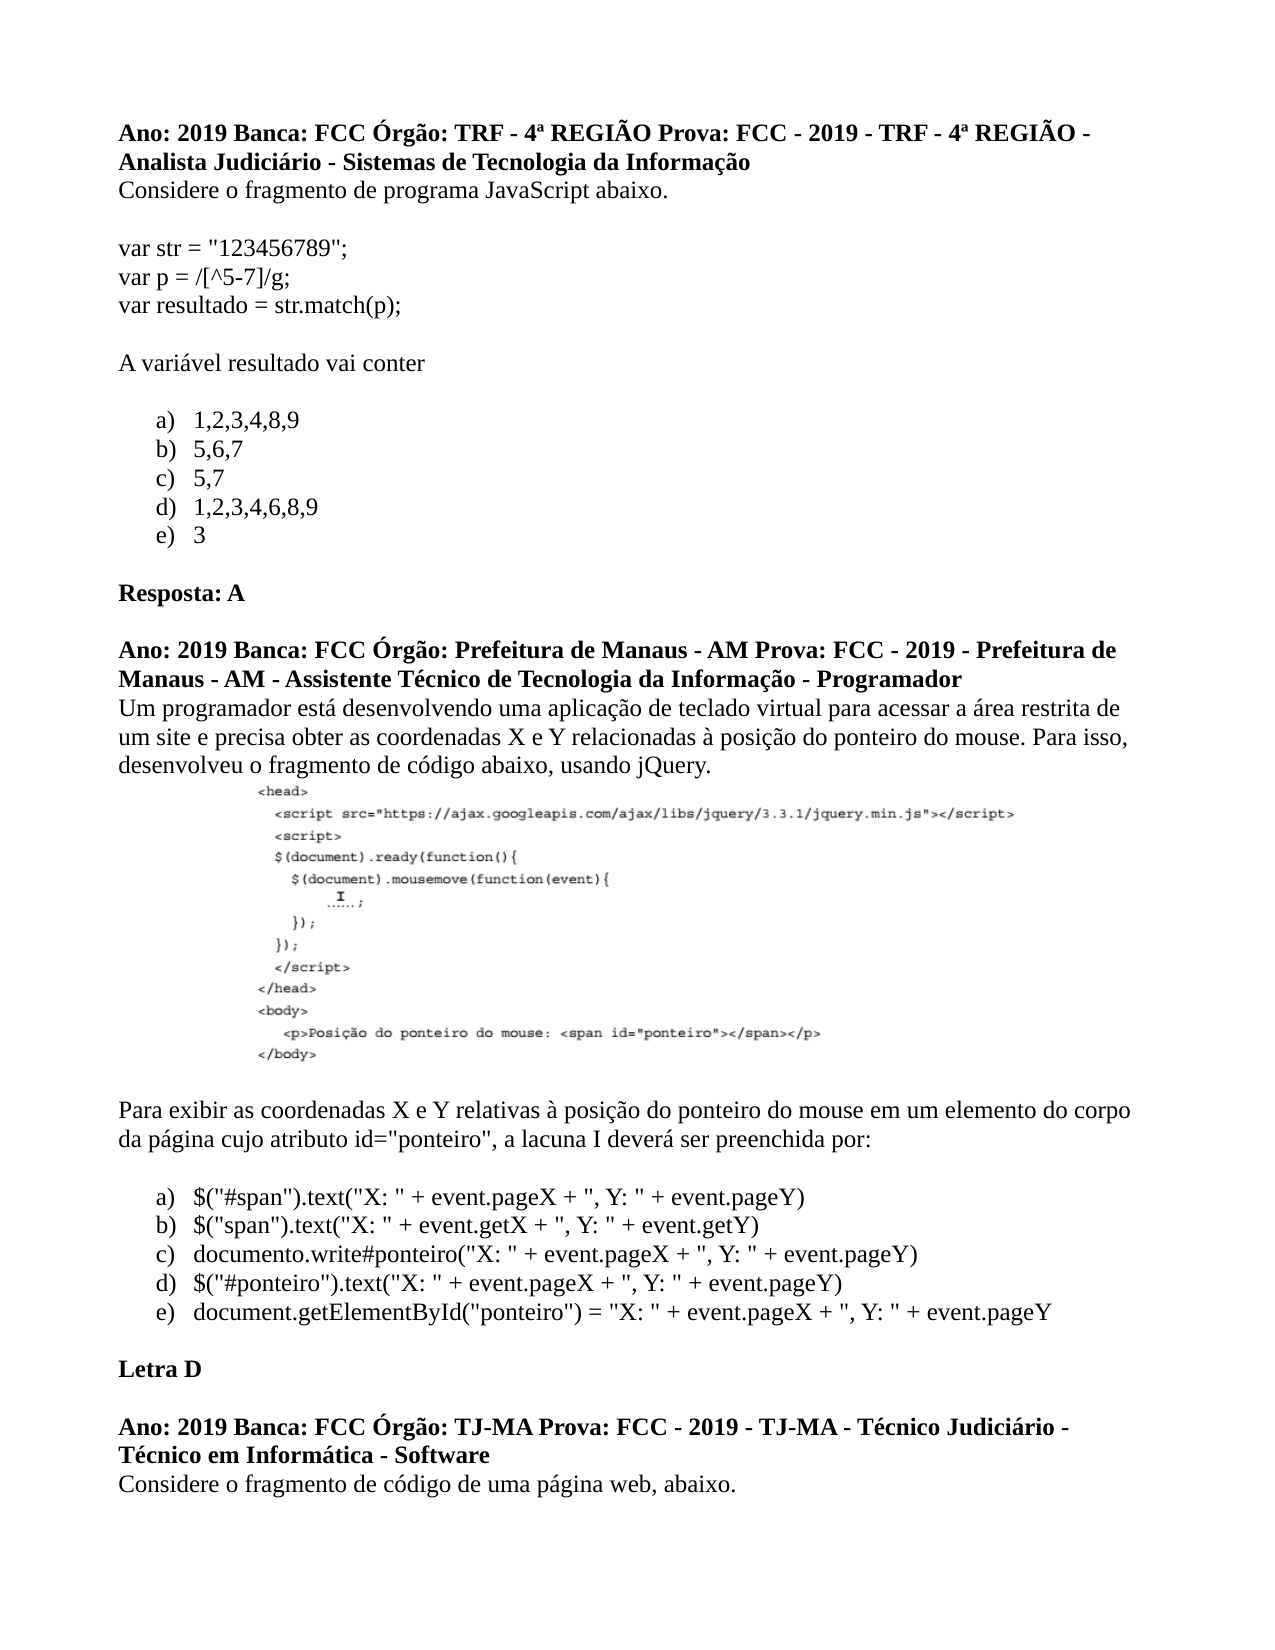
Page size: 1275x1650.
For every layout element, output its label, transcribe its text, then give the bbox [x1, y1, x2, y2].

text var p = /[^5-7]/g; [118, 262, 1157, 291]
text A variável resultado vai conter [118, 348, 1157, 377]
list 5,7 [156, 463, 1157, 492]
list $("#ponteiro").text("X: " + event.pageX + ", Y: " + event.pageY) [156, 1268, 1157, 1297]
list 1,2,3,4,8,9 [156, 406, 1157, 434]
text var str = "123456789"; [118, 233, 1157, 262]
text var resultado = str.match(p); [118, 291, 1157, 319]
list $("span").text("X: " + event.getX + ", Y: " + event.getY) [156, 1211, 1157, 1239]
text Para exibir as coordenadas X e Y relativas à posição do ponteiro do mouse em um elemento do corpo da página cujo atributo id="ponteiro", a lacuna I deverá ser preenchida por: [118, 1096, 1157, 1153]
list documento.write#ponteiro("X: " + event.pageX + ", Y: " + event.pageY) [156, 1239, 1157, 1268]
list $("#span").text("X: " + event.pageX + ", Y: " + event.pageY) [156, 1182, 1157, 1211]
list 3 [156, 521, 1157, 549]
text Um programador está desenvolvendo uma aplicação de teclado virtual para acessar a área restrita de um site e precisa obter as coordenadas X e Y relacionadas à posição do ponteiro do mouse. Para isso, desenvolveu o fragmento de código abaixo, usando jQuery. [118, 693, 1157, 779]
text Letra D [118, 1354, 1157, 1383]
text Resposta: A [118, 578, 1157, 607]
text Ano: 2019 Banca: FCC Órgão: TJ-MA Prova: FCC - 2019 - TJ-MA - Técnico Judiciário - Técnico em Informática - Software [118, 1412, 1157, 1469]
list 1,2,3,4,6,8,9 [156, 492, 1157, 521]
text Considere o fragmento de código de uma página web, abaixo. [118, 1469, 1157, 1498]
text Considere o fragmento de programa JavaScript abaixo. [118, 176, 1157, 204]
list 5,6,7 [156, 434, 1157, 463]
list document.getElementById("ponteiro") = "X: " + event.pageX + ", Y: " + event.pageY [156, 1297, 1157, 1326]
text Ano: 2019 Banca: FCC Órgão: Prefeitura de Manaus - AM Prova: FCC - 2019 - Prefeitura de Manaus - AM - Assistente Técnico de Tecnologia da Informação - Programador [118, 636, 1157, 693]
text Ano: 2019 Banca: FCC Órgão: TRF - 4ª REGIÃO Prova: FCC - 2019 - TRF - 4ª REGIÃO - Analista Judiciário - Sistemas de Tecnologia da Informação [118, 118, 1157, 176]
picture [255, 779, 1020, 1064]
